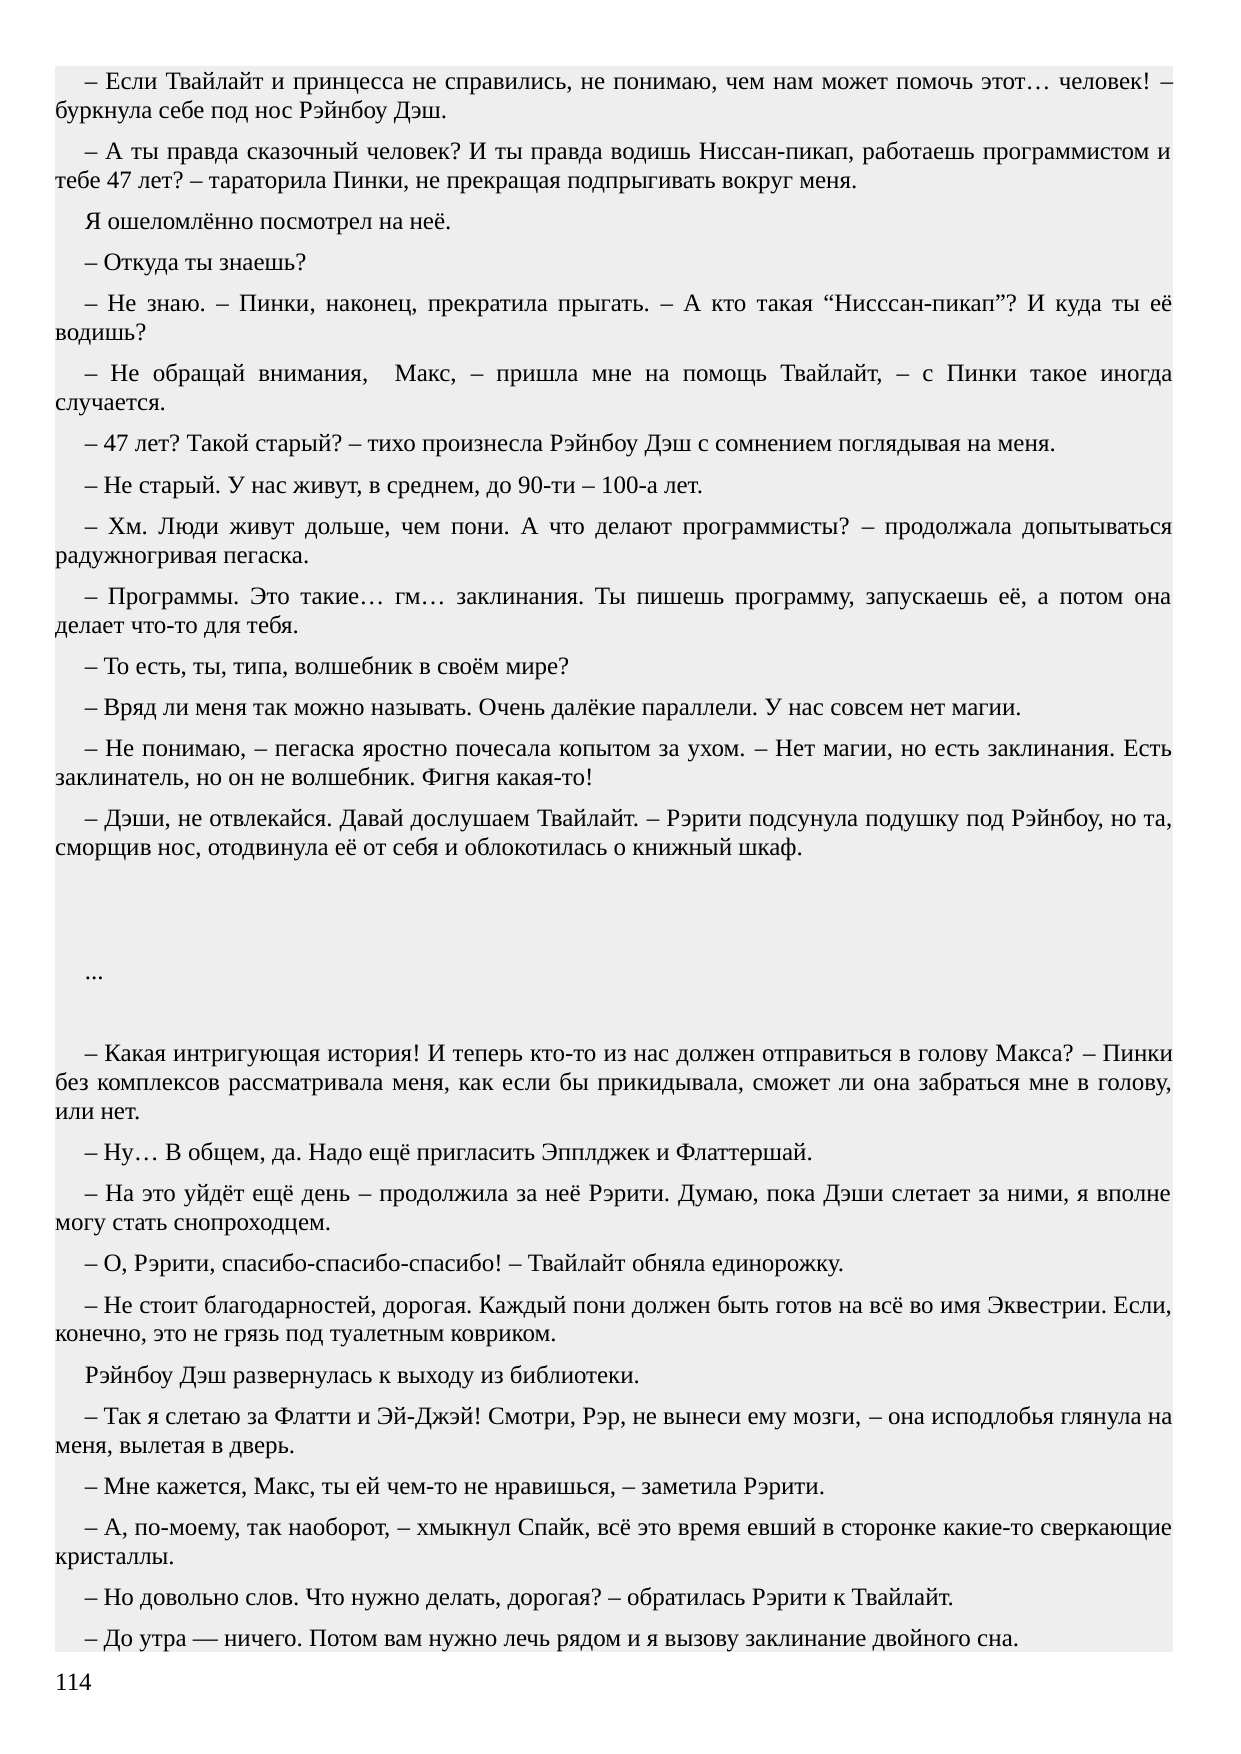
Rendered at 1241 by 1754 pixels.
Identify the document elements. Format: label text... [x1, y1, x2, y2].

text – 47 лет? Такой старый? – тихо произнесла Рэйнбоу Дэш с сомнением поглядывая на меня. [55, 428, 1173, 457]
text – Так я слетаю за Флатти и Эй-Джэй! Смотри, Рэр, не вынеси ему мозги, – она исподлобья глянула на меня, вылетая в дверь. [55, 1401, 1173, 1458]
text – Не понимаю, – пегаска яростно почесала копытом за ухом. – Нет магии, но есть заклинания. Есть заклинатель, но он не волшебник. Фигня какая-то! [55, 733, 1173, 791]
text – Ну… В общем, да. Надо ещё пригласить Эпплджек и Флаттершай. [55, 1137, 1173, 1166]
text – О, Рэрити, спасибо-спасибо-спасибо! – Твайлайт обняла единорожку. [55, 1248, 1173, 1277]
text – То есть, ты, типа, волшебник в своём мире? [55, 651, 1173, 680]
text – Не стоит благодарностей, дорогая. Каждый пони должен быть готов на всё во имя Эквестрии. Если, конечно, это не грязь под туалетным ковриком. [55, 1290, 1173, 1347]
text – Мне кажется, Макс, ты ей чем-то не нравишься, – заметила Рэрити. [55, 1471, 1173, 1500]
text – Дэши, не отвлекайся. Давай дослушаем Твайлайт. – Рэрити подсунула подушку под Рэйнбоу, но та, сморщив нос, отодвинула её от себя и облокотилась о книжный шкаф. [55, 803, 1173, 861]
text – Не старый. У нас живут, в среднем, до 90-ти – 100-а лет. [55, 470, 1173, 498]
text ... [55, 956, 1173, 985]
text Я ошеломлённо посмотрел на неё. [55, 206, 1173, 235]
text – А ты правда сказочный человек? И ты правда водишь Ниссан-пикап, работаешь программистом и тебе 47 лет? – тараторила Пинки, не прекращая подпрыгивать вокруг меня. [55, 136, 1173, 193]
text – Программы. Это такие… гм… заклинания. Ты пишешь программу, запускаешь её, а потом она делает что-то для тебя. [55, 581, 1173, 638]
text – Хм. Люди живут дольше, чем пони. А что делают программисты? – продолжала допытываться радужногривая пегаска. [55, 511, 1173, 568]
text Рэйнбоу Дэш развернулась к выходу из библиотеки. [55, 1360, 1173, 1388]
text – До утра — ничего. Потом вам нужно лечь рядом и я вызову заклинание двойного сна. [55, 1623, 1173, 1652]
text – А, по-моему, так наоборот, – хмыкнул Спайк, всё это время евший в сторонке какие-то сверкающие кристаллы. [55, 1512, 1173, 1570]
text – Если Твайлайт и принцесса не справились, не понимаю, чем нам может помочь этот… человек! – буркнула себе под нос Рэйнбоу Дэш. [55, 66, 1173, 123]
text – На это уйдёт ещё день – продолжила за неё Рэрити. Думаю, пока Дэши слетает за ними, я вполне могу стать снопроходцем. [55, 1178, 1173, 1236]
text – Но довольно слов. Что нужно делать, дорогая? – обратилась Рэрити к Твайлайт. [55, 1582, 1173, 1611]
text – Какая интригующая история! И теперь кто-то из нас должен отправиться в голову Макса? – Пинки без комплексов рассматривала меня, как если бы прикидывала, сможет ли она забраться мне в голову, или нет. [55, 1038, 1173, 1125]
text – Откуда ты знаешь? [55, 247, 1173, 276]
text – Не знаю. – Пинки, наконец, прекратила прыгать. – А кто такая “Нисссан-пикап”? И куда ты её водишь? [55, 288, 1173, 346]
text – Вряд ли меня так можно называть. Очень далёкие параллели. У нас совсем нет магии. [55, 692, 1173, 721]
text – Не обращай внимания, Макс, – пришла мне на помощь Твайлайт, – с Пинки такое иногда случается. [55, 358, 1173, 416]
